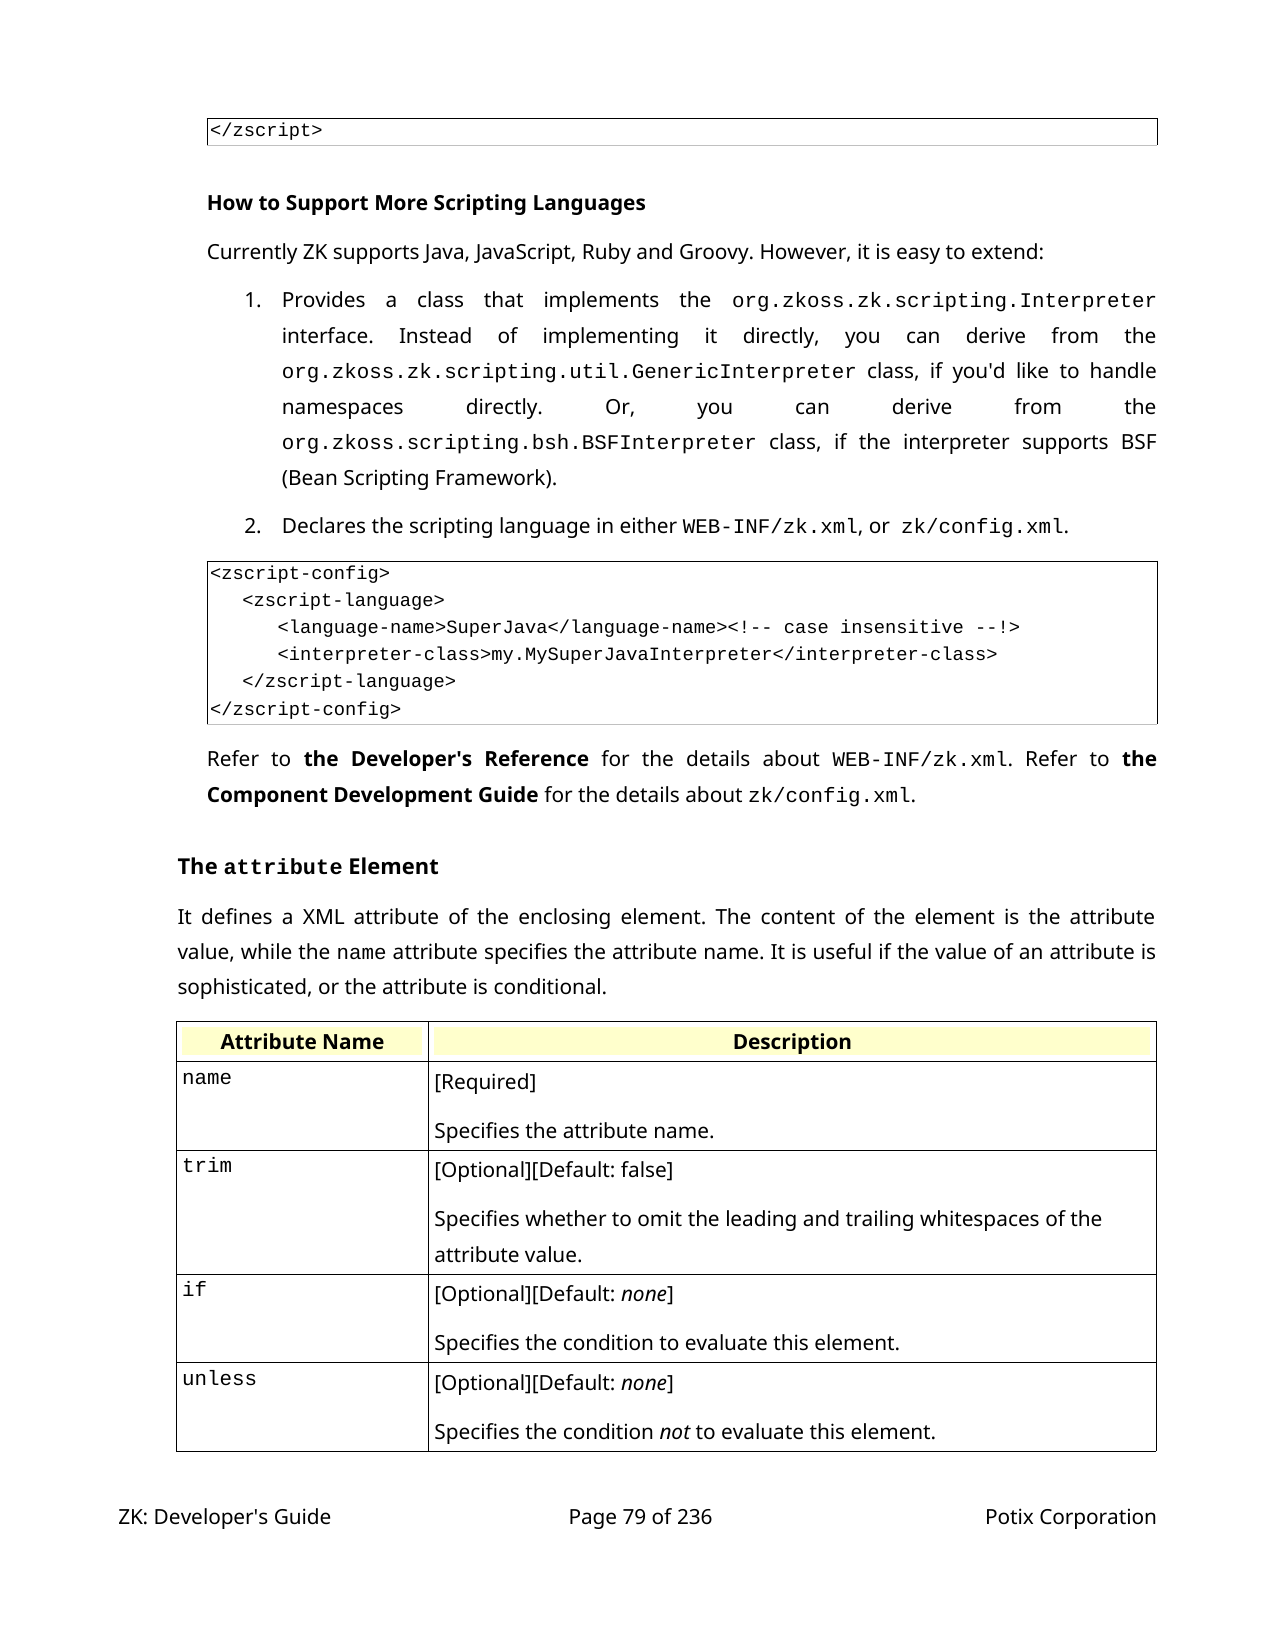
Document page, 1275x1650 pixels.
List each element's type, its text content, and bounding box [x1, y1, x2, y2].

text <language-name>SuperJava</language-name><!-- case insensitive --!> [208, 615, 1157, 639]
table_cell trim [177, 1151, 428, 1274]
text <interpreter-class>my.MySuperJavaInterpreter</interpreter-class> [208, 642, 1157, 666]
table_header Attribute Name [177, 1022, 428, 1061]
text <zscript-config> [208, 562, 1157, 585]
table_cell [Optional][Default: none] Specifies the condition not to evaluate this element. [429, 1363, 1156, 1451]
text </zscript-language> [208, 669, 1157, 694]
table_header Description [429, 1022, 1156, 1061]
text It defines a XML attribute of the enclosing element. The content of the element is the attribute value, while the name attribute specifies the attribute name. It is useful if the value of an attribute is sophisticated, or the attribute is conditional. [177, 902, 1157, 1001]
text <zscript-language> [208, 588, 1157, 612]
text </zscript-config> [208, 697, 1157, 724]
table_cell if [177, 1275, 428, 1362]
table_cell [Optional][Default: none] Specifies the condition to evaluate this element. [429, 1275, 1156, 1362]
subtitle How to Support More Scripting Languages [207, 188, 1157, 216]
table_cell [Optional][Default: false] Specifies whether to omit the leading and trailing whitespaces of the attribute value. [429, 1151, 1156, 1274]
text Currently ZK supports Java, JavaScript, Ruby and Groovy. However, it is easy to extend: [207, 237, 1157, 265]
list Provides a class that implements the org.zkoss.zk.scripting.Interpreter interface. Instead of implementing it directly, you can derive from the org.zkoss.zk.scripting.util.GenericInterpreter class, if you'd like to handle namespaces directly. Or, you can derive from the org.zkoss.scripting.bsh.BSFInterpreter class, if the interpreter supports BSF (Bean Scripting Framework). [244, 286, 1157, 491]
table_cell [Required] Specifies the attribute name. [429, 1062, 1156, 1150]
text </zscript> [208, 119, 1157, 145]
list Declares the scripting language in either WEB-INF/zk.xml, or zk/config.xml. [244, 511, 1157, 540]
subtitle The attribute Element [177, 851, 1157, 881]
table_cell unless [177, 1363, 428, 1451]
table_cell name [177, 1062, 428, 1150]
text Refer to the Developer's Reference for the details about WEB-INF/zk.xml. Refer to the Component Development Guide for the details about zk/config.xml. [207, 744, 1157, 808]
